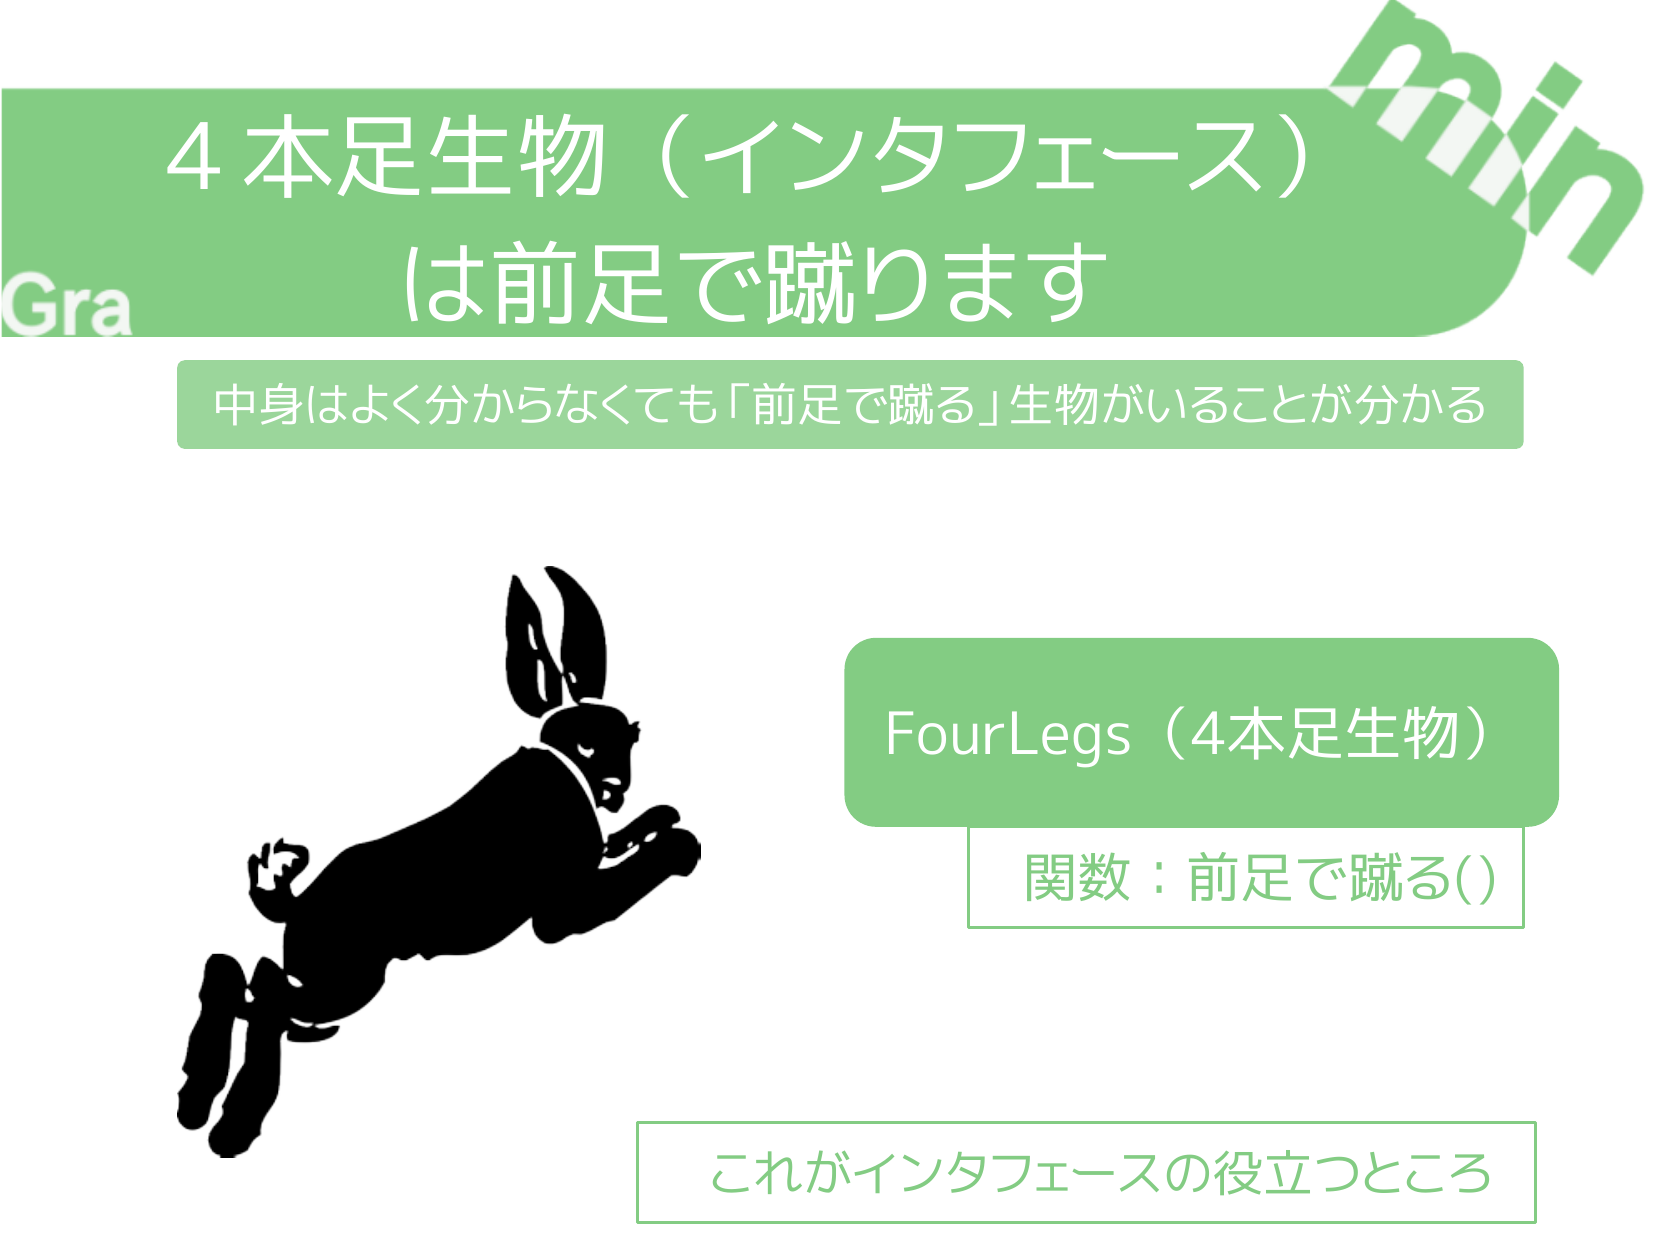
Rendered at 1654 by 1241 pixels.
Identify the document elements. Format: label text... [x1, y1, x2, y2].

text_box 中身はよく分からなくても「前足で蹴る」生物がいることが分かる [177, 360, 1524, 449]
text_box FourLegs（4本足生物） [844, 637, 1560, 827]
picture [1, 0, 1654, 337]
text_box これがインタフェースの役立つところ [637, 1122, 1536, 1223]
text_box 関数：前足で蹴る() [968, 827, 1524, 928]
picture [177, 566, 701, 1158]
title ４本足生物（インタフェース） は前足で蹴ります [11, 90, 1501, 347]
